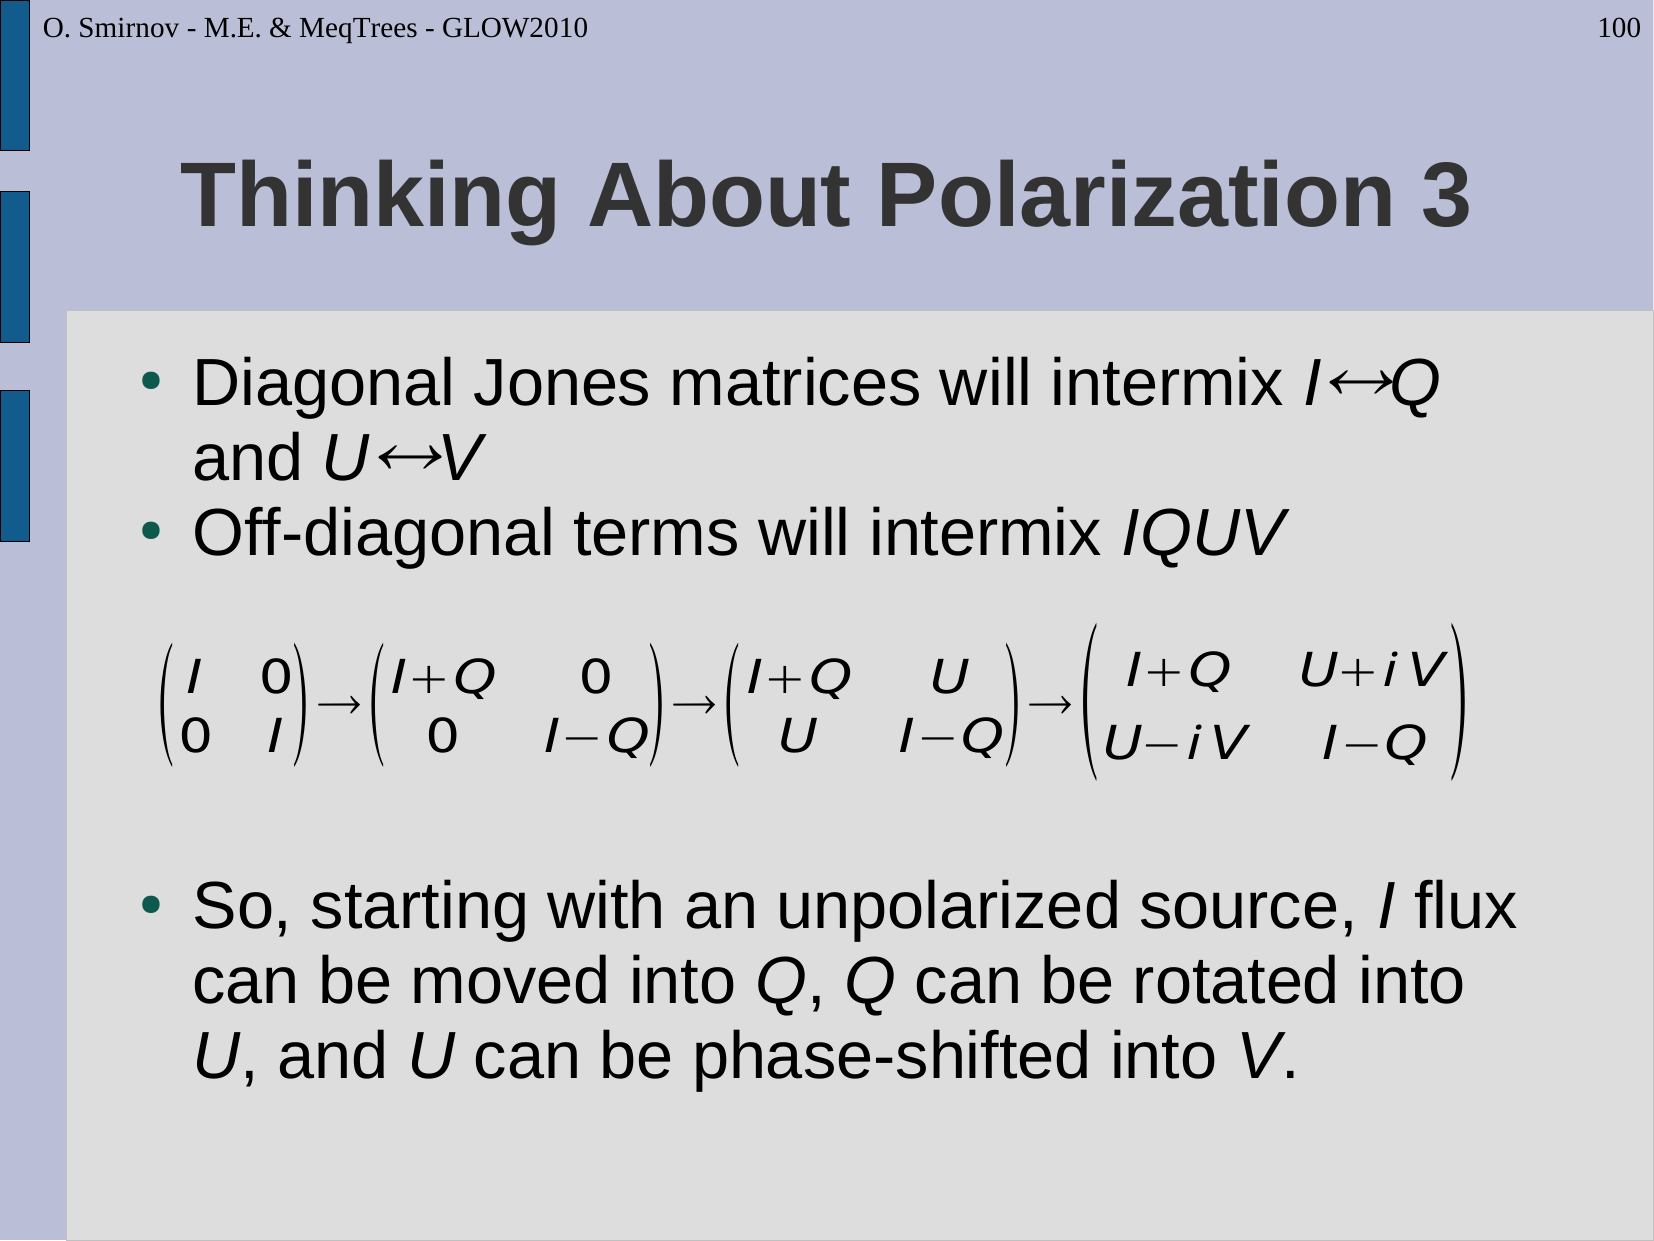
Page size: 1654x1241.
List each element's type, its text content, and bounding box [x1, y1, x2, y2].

list Diagonal Jones matrices will intermix I↔Q and U↔V Off-diagonal terms will intermix IQUV So, starting with an unpolarized source, I flux can be moved into Q, Q can be rotated into U, and U can be phase-shifted into V. [121, 344, 1534, 1112]
chart [150, 620, 1477, 783]
title Thinking About Polarization 3 [121, 91, 1534, 299]
